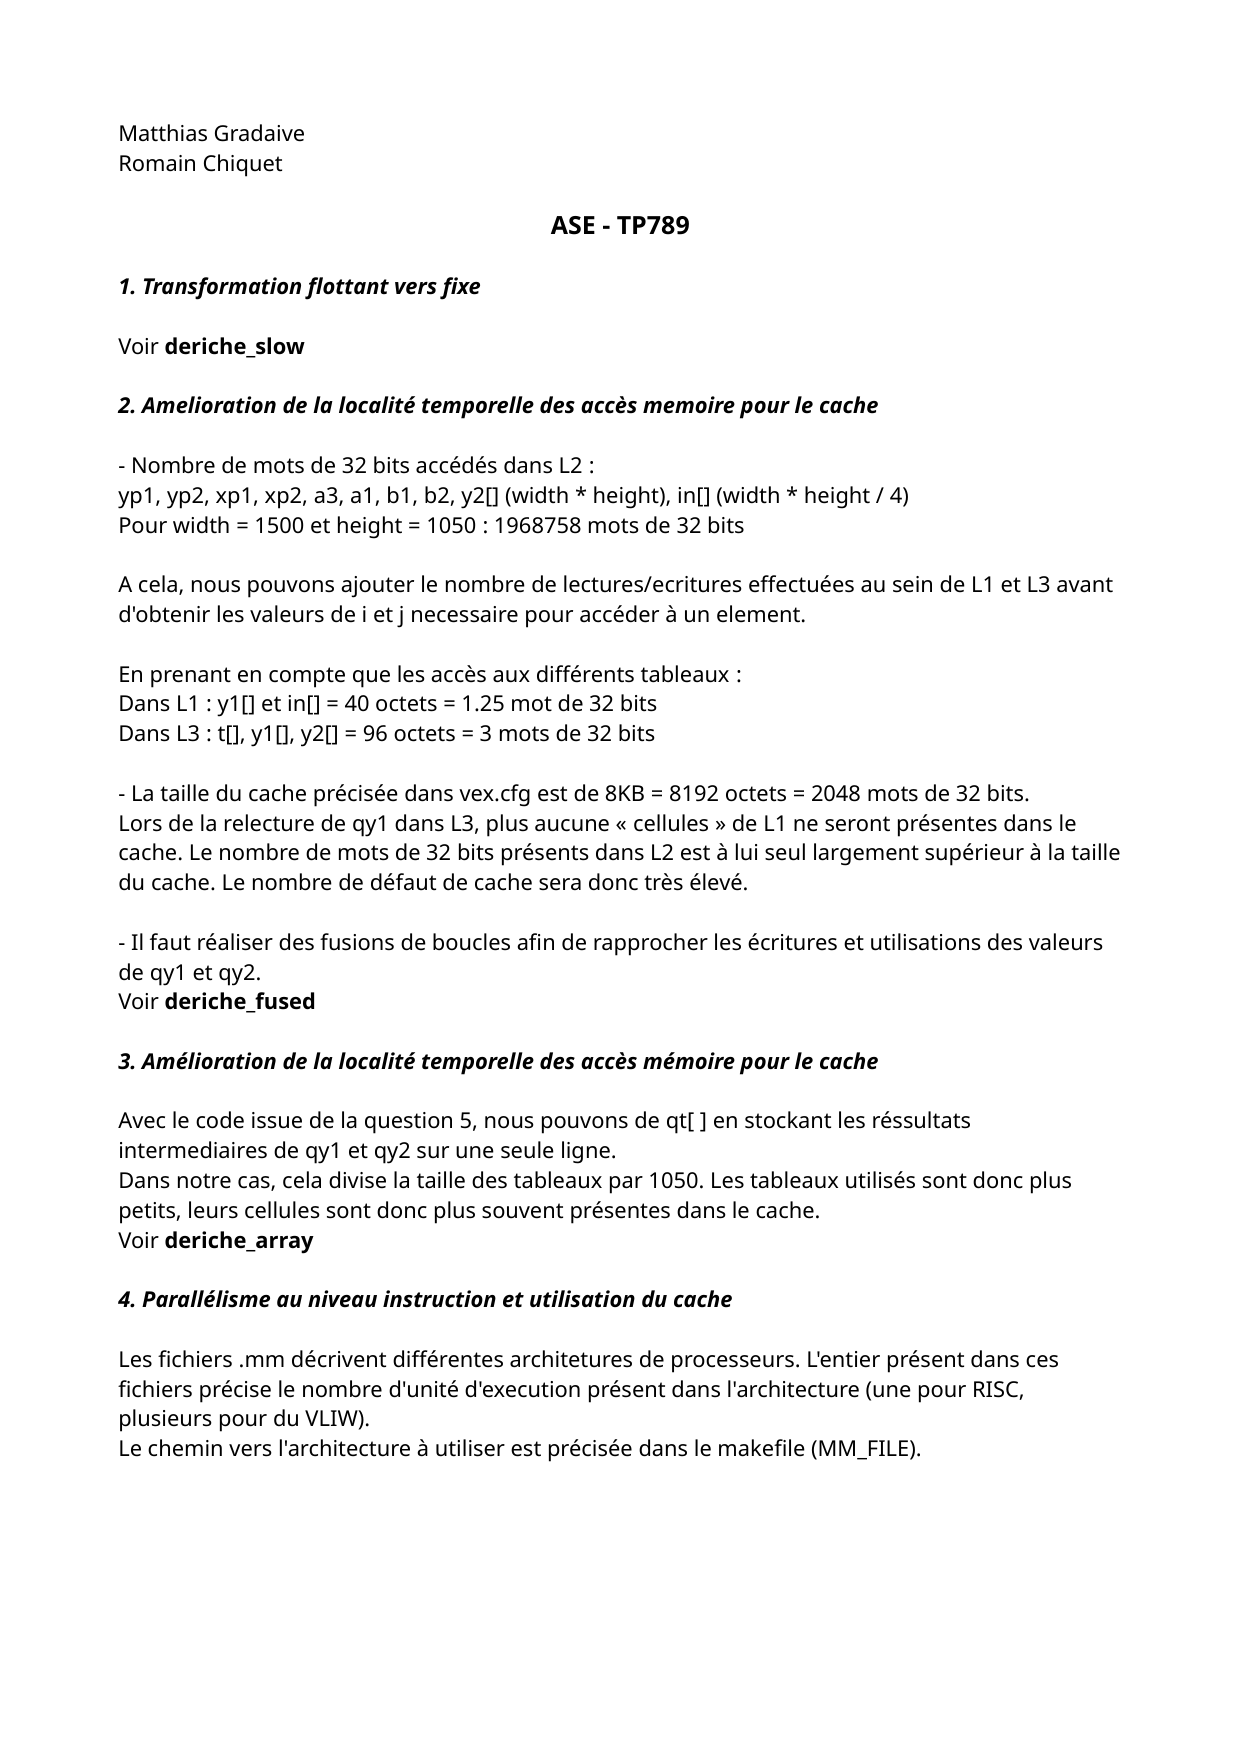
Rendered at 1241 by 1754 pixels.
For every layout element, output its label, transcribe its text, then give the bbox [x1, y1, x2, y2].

text ASE - TP789 [118, 207, 1122, 242]
text Matthias Gradaive [118, 118, 1122, 148]
text Dans notre cas, cela divise la taille des tableaux par 1050. Les tableaux utilisés sont donc plus petits, leurs cellules sont donc plus souvent présentes dans le cache. [118, 1165, 1122, 1225]
text Dans L3 : t[], y1[], y2[] = 96 octets = 3 mots de 32 bits [118, 718, 1122, 748]
text - La taille du cache précisée dans vex.cfg est de 8KB = 8192 octets = 2048 mots de 32 bits. [118, 778, 1122, 808]
text Le chemin vers l'architecture à utiliser est précisée dans le makefile (MM_FILE). [118, 1433, 1122, 1463]
text Romain Chiquet [118, 148, 1122, 178]
text - Nombre de mots de 32 bits accédés dans L2 : [118, 450, 1122, 480]
text 4. Parallélisme au niveau instruction et utilisation du cache [118, 1284, 1122, 1314]
text 3. Amélioration de la localité temporelle des accès mémoire pour le cache [118, 1046, 1122, 1076]
text yp1, yp2, xp1, xp2, a3, a1, b1, b2, y2[] (width * height), in[] (width * height / 4) [118, 480, 1122, 510]
text Lors de la relecture de qy1 dans L3, plus aucune « cellules » de L1 ne seront présentes dans le cache. Le nombre de mots de 32 bits présents dans L2 est à lui seul largement supérieur à la taille du cache. Le nombre de défaut de cache sera donc très élevé. [118, 808, 1122, 897]
text En prenant en compte que les accès aux différents tableaux : [118, 659, 1122, 688]
text - Il faut réaliser des fusions de boucles afin de rapprocher les écritures et utilisations des valeurs de qy1 et qy2. [118, 927, 1122, 986]
text Avec le code issue de la question 5, nous pouvons de qt[ ] en stockant les réssultats intermediaires de qy1 et qy2 sur une seule ligne. [118, 1106, 1122, 1165]
text Pour width = 1500 et height = 1050 : 1968758 mots de 32 bits [118, 510, 1122, 539]
text 1. Transformation flottant vers fixe [118, 271, 1122, 301]
text A cela, nous pouvons ajouter le nombre de lectures/ecritures effectuées au sein de L1 et L3 avant d'obtenir les valeurs de i et j necessaire pour accéder à un element. [118, 569, 1122, 629]
text Voir deriche_array [118, 1225, 1122, 1254]
text 2. Amelioration de la localité temporelle des accès memoire pour le cache [118, 391, 1122, 420]
text Les fichiers .mm décrivent différentes architetures de processeurs. L'entier présent dans ces fichiers précise le nombre d'unité d'execution présent dans l'architecture (une pour RISC, plusieurs pour du VLIW). [118, 1344, 1122, 1433]
text Dans L1 : y1[] et in[] = 40 octets = 1.25 mot de 32 bits [118, 688, 1122, 718]
text Voir deriche_fused [118, 986, 1122, 1016]
text Voir deriche_slow [118, 331, 1122, 361]
